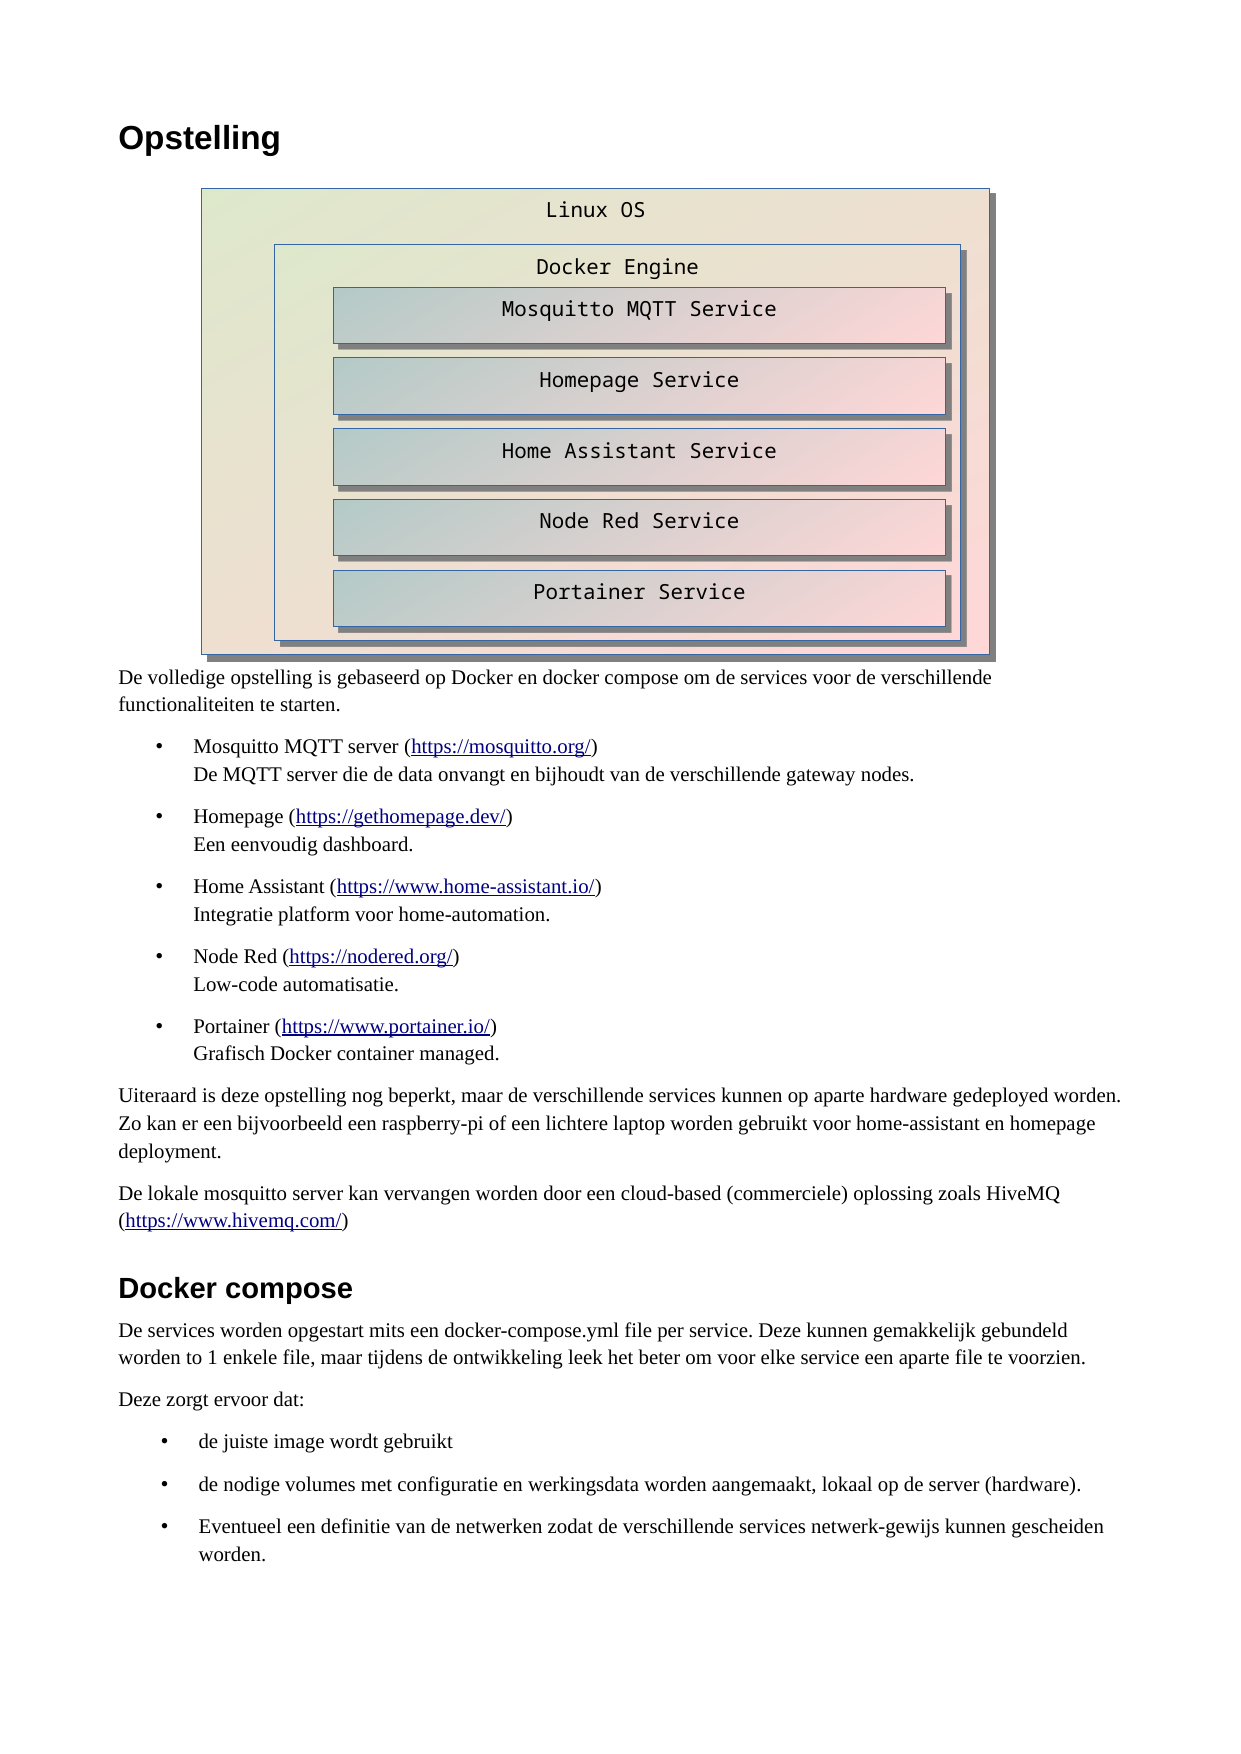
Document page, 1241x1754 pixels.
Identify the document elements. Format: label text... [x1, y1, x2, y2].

list Eventueel een definitie van de netwerken zodat de verschillende services netwerk-gewijs kunnen gescheiden worden. [161, 1514, 1122, 1566]
subtitle Docker compose [118, 1271, 1122, 1305]
list Node Red (https://nodered.org/) Low-code automatisatie. [156, 944, 1122, 996]
text Deze zorgt ervoor dat: [118, 1387, 1122, 1411]
list Homepage (https://gethomepage.dev/) Een eenvoudig dashboard. [156, 804, 1122, 856]
list de nodige volumes met configuratie en werkingsdata worden aangemaakt, lokaal op de server (hardware). [161, 1472, 1122, 1496]
text Uiteraard is deze opstelling nog beperkt, maar de verschillende services kunnen op aparte hardware gedeployed worden. Zo kan er een bijvoorbeeld een raspberry-pi of een lichtere laptop worden gebruikt voor home-assistant en homepage deployment. [118, 1083, 1122, 1163]
list Mosquitto MQTT server (https://mosquitto.org/) De MQTT server die de data onvangt en bijhoudt van de verschillende gateway nodes. [156, 734, 1122, 786]
text De services worden opgestart mits een docker-compose.yml file per service. Deze kunnen gemakkelijk gebundeld worden to 1 enkele file, maar tijdens de ontwikkeling leek het beter om voor elke service een aparte file te voorzien. [118, 1317, 1122, 1369]
text De lokale mosquitto server kan vervangen worden door een cloud-based (commerciele) oplossing zoals HiveMQ (https://www.hivemq.com/) [118, 1181, 1122, 1232]
list Home Assistant (https://www.home-assistant.io/) Integratie platform voor home-automation. [156, 874, 1122, 926]
list Portainer (https://www.portainer.io/) Grafisch Docker container managed. [156, 1014, 1122, 1065]
subtitle Opstelling [118, 118, 1122, 157]
list de juiste image wordt gebruikt [161, 1429, 1122, 1453]
text De volledige opstelling is gebaseerd op Docker en docker compose om de services voor de verschillende functionaliteiten te starten. [118, 169, 1122, 716]
